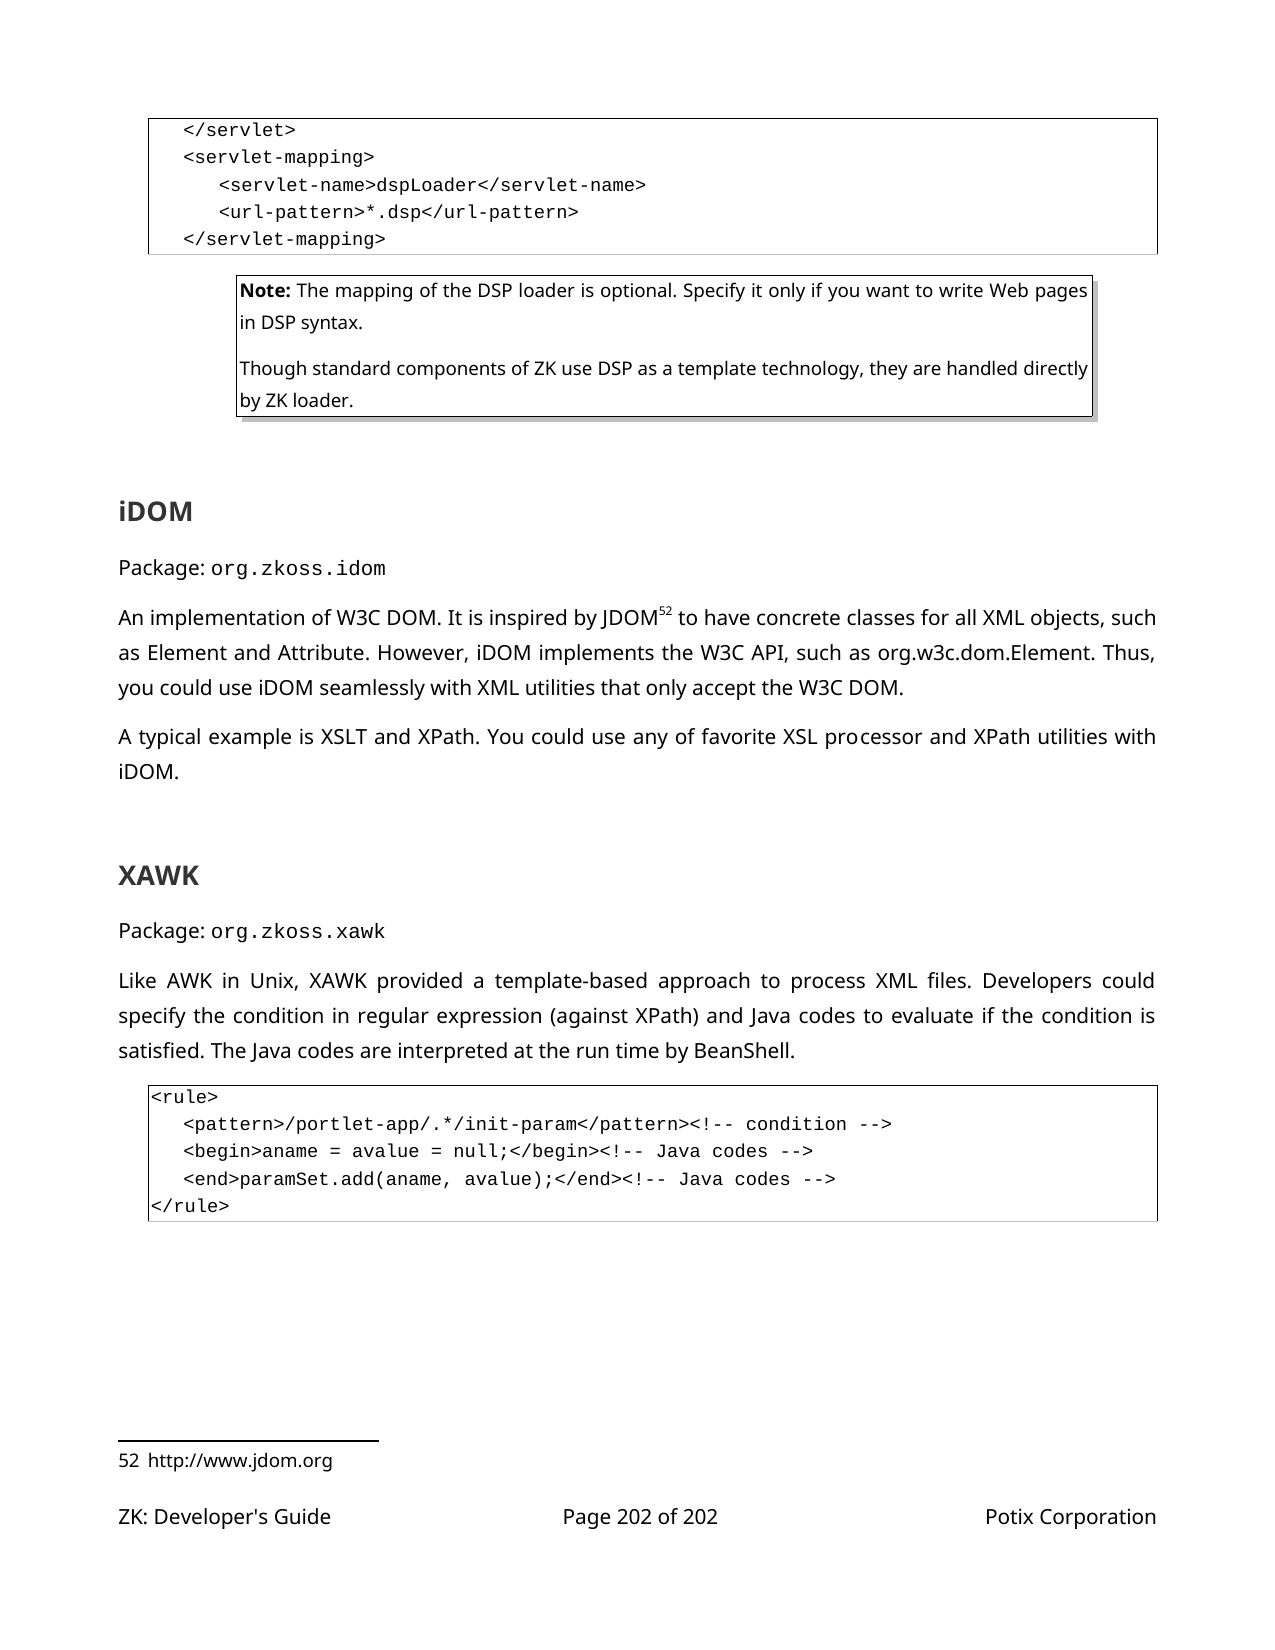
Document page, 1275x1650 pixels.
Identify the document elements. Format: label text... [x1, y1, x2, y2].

subtitle XAWK [118, 856, 1157, 893]
subtitle iDOM [118, 493, 1157, 530]
text Note: The mapping of the DSP loader is optional. Specify it only if you want to write Web pages in DSP syntax. [237, 276, 1092, 335]
text Like AWK in Unix, XAWK provided a template-based approach to process XML files. Developers could specify the condition in regular expression (against XPath) and Java codes to evaluate if the condition is satisfied. The Java codes are interpreted at the run time by BeanShell. [118, 966, 1157, 1064]
text An implementation of W3C DOM. It is inspired by JDOM to have concrete classes for all XML objects, such as Element and Attribute. However, iDOM implements the W3C API, such as org.w3c.dom.Element. Thus, you could use iDOM seamlessly with XML utilities that only accept the W3C DOM. [118, 603, 1157, 701]
text <pattern>/portlet-app/.*/init-param</pattern><!-- condition --> [149, 1112, 1157, 1136]
text A typical example is XSLT and XPath. You could use any of favorite XSL processor and XPath utilities with iDOM. [118, 722, 1157, 785]
text </servlet> [149, 119, 1157, 142]
text </rule> [149, 1194, 1157, 1221]
text http://www.jdom.org [118, 1447, 1157, 1473]
text <end>paramSet.add(aname, avalue);</end><!-- Java codes --> [149, 1167, 1157, 1191]
text Though standard components of ZK use DSP as a template technology, they are handled directly by ZK loader. [237, 353, 1092, 416]
text <begin>aname = avalue = null;</begin><!-- Java codes --> [149, 1139, 1157, 1164]
text Package: org.zkoss.xawk [118, 917, 1157, 945]
text <servlet-mapping> [149, 145, 1157, 169]
text </servlet-mapping> [149, 227, 1157, 254]
text Package: org.zkoss.idom [118, 553, 1157, 582]
text <servlet-name>dspLoader</servlet-name> [149, 172, 1157, 197]
text <url-pattern>*.dsp</url-pattern> [149, 200, 1157, 224]
text <rule> [149, 1086, 1157, 1109]
